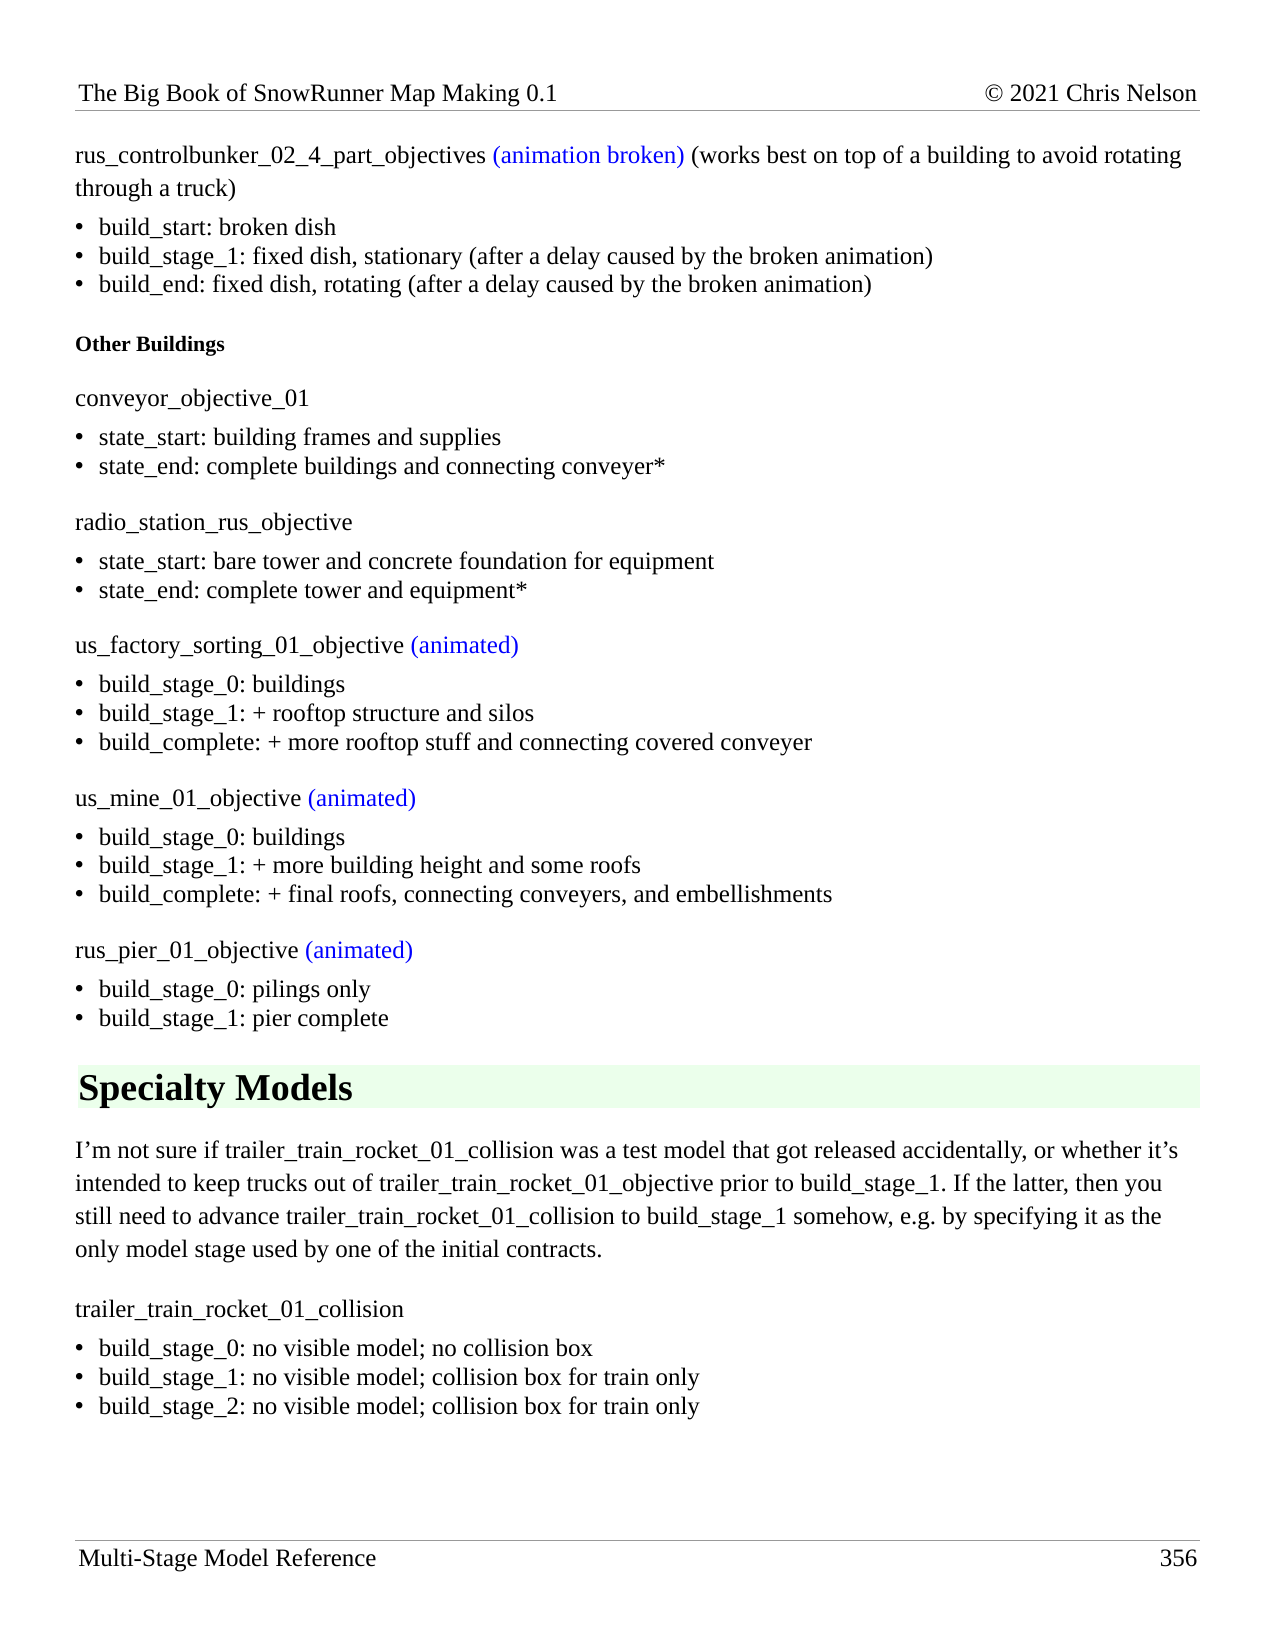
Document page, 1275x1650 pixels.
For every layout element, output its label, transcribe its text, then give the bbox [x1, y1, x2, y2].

list state_start: bare tower and concrete foundation for equipment [75, 546, 1200, 575]
list build_stage_0: buildings [75, 669, 1200, 698]
list build_stage_1: + more building height and some roofs [75, 851, 1200, 879]
list build_stage_0: buildings [75, 822, 1200, 851]
list build_stage_1: no visible model; collision box for train only [75, 1362, 1200, 1391]
text I’m not sure if trailer_train_rocket_01_collision was a test model that got released accidentally, or whether it’s intended to keep trucks out of trailer_train_rocket_01_objective prior to build_stage_1. If the latter, then you still need to advance trailer_train_rocket_01_collision to build_stage_1 somehow, e.g. by specifying it as the only model stage used by one of the initial contracts. [75, 1135, 1200, 1263]
subtitle Specialty Models [78, 1065, 1200, 1108]
list build_stage_2: no visible model; collision box for train only [75, 1391, 1200, 1420]
list state_end: complete tower and equipment* [75, 575, 1200, 603]
subtitle conveyor_objective_01 [75, 383, 1200, 412]
subtitle Other Buildings [75, 331, 1200, 356]
subtitle us_factory_sorting_01_objective (animated) [75, 631, 1200, 659]
list build_complete: + final roofs, connecting conveyers, and embellishments [75, 879, 1200, 908]
subtitle radio_station_rus_objective [75, 507, 1200, 536]
subtitle trailer_train_rocket_01_collision [75, 1294, 1200, 1323]
list build_stage_1: fixed dish, stationary (after a delay caused by the broken animation) [75, 241, 1200, 269]
list state_end: complete buildings and connecting conveyer* [75, 451, 1200, 480]
list build_complete: + more rooftop stuff and connecting covered conveyer [75, 727, 1200, 756]
list state_start: building frames and supplies [75, 422, 1200, 451]
subtitle rus_pier_01_objective (animated) [75, 935, 1200, 964]
list build_stage_1: + rooftop structure and silos [75, 698, 1200, 727]
list build_stage_0: no visible model; no collision box [75, 1333, 1200, 1362]
list build_stage_0: pilings only [75, 974, 1200, 1003]
subtitle rus_controlbunker_02_4_part_objectives (animation broken) (works best on top of a building to avoid rotating through a truck) [75, 140, 1200, 202]
list build_start: broken dish [75, 212, 1200, 241]
list build_stage_1: pier complete [75, 1003, 1200, 1032]
subtitle us_mine_01_objective (animated) [75, 783, 1200, 812]
list build_end: fixed dish, rotating (after a delay caused by the broken animation) [75, 269, 1200, 298]
